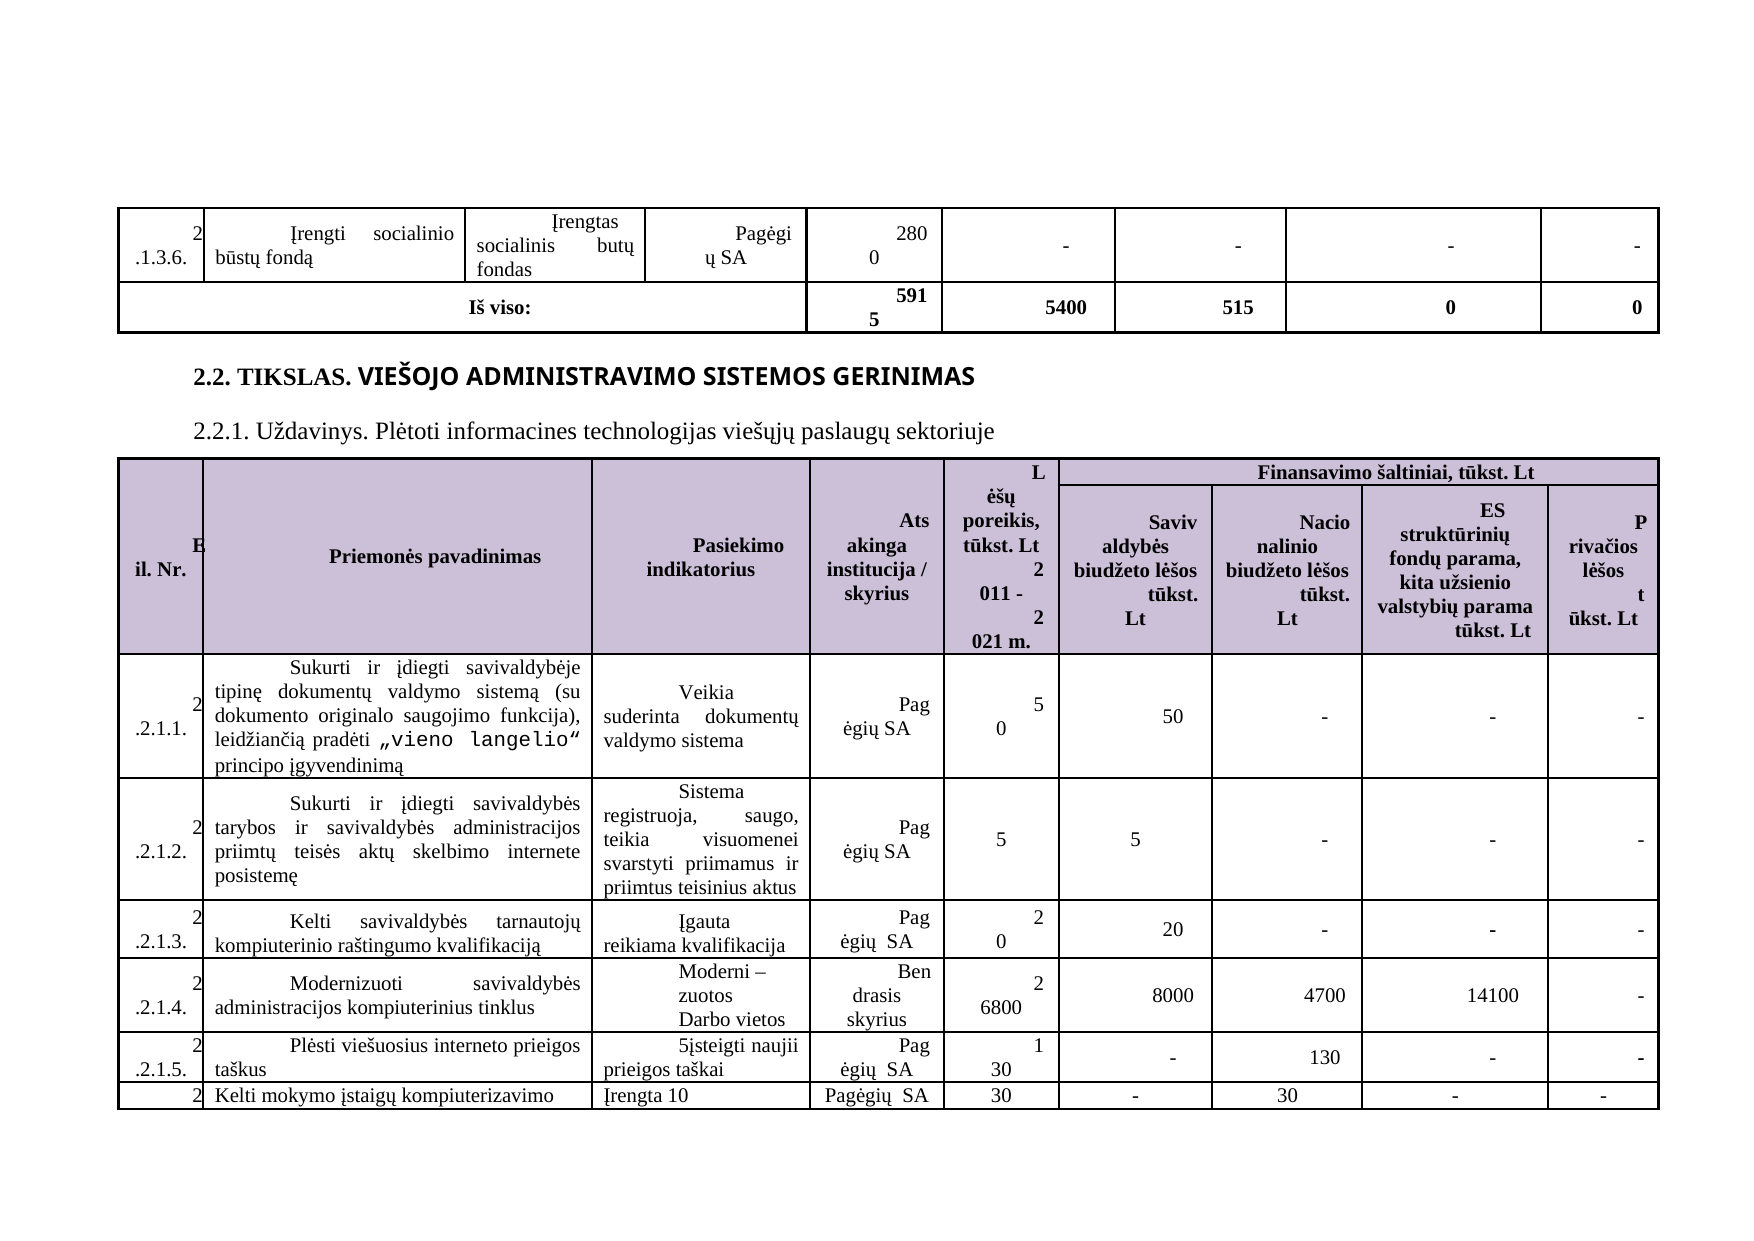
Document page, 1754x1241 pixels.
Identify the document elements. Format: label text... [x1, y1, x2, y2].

table_cell Veikia suderinta dokumentų valdymo sistema [593, 655, 809, 777]
table_cell - [1287, 209, 1540, 281]
table_cell - [1213, 901, 1361, 957]
table_cell 515 [1116, 283, 1285, 331]
table_cell 5915 [808, 283, 941, 331]
table_cell 5 [1060, 779, 1211, 899]
table_cell Pagėgių SA [811, 779, 943, 899]
table_cell Nacionalinio biudžeto lėšos tūkst. Lt [1213, 486, 1361, 653]
table_cell - [943, 209, 1114, 281]
table_header Atsakinga institucija / skyrius [811, 460, 943, 653]
table_cell Sukurti ir įdiegti savivaldybėje tipinę dokumentų valdymo sistemą (su dokumento originalo saugojimo funkcija), leidžiančią pradėti „vieno langelio“ principo įgyvendinimą [204, 655, 591, 777]
table_cell Pagėgių SA [646, 209, 805, 281]
table_cell 8000 [1060, 959, 1211, 1031]
table_header Eil. Nr. [120, 460, 202, 653]
table_cell Kelti savivaldybės tarnautojų kompiuterinio raštingumo kvalifikaciją [204, 901, 591, 957]
table_cell 50 [1060, 655, 1211, 777]
table_cell Sukurti ir įdiegti savivaldybės tarybos ir savivaldybės administracijos priimtų teisės aktų skelbimo internete posistemę [204, 779, 591, 899]
table_cell - [1549, 779, 1657, 899]
table_cell - [1549, 901, 1657, 957]
table_cell Įrengti socialinio būstų fondą [205, 209, 464, 281]
table_cell 5400 [943, 283, 1114, 331]
table_cell - [1363, 779, 1547, 899]
table_header Lėšų poreikis, tūkst. Lt 2011 - 2021 m. [945, 460, 1058, 653]
table_cell - [1363, 1083, 1547, 1107]
table_cell - [1549, 959, 1657, 1031]
table_cell - [1213, 655, 1361, 777]
table_cell Kelti mokymo įstaigų kompiuterizavimo [204, 1083, 591, 1107]
table_cell 20 [945, 901, 1058, 957]
table_header Finansavimo šaltiniai, tūkst. Lt [1060, 460, 1657, 484]
table_cell 2.2.1.2. [120, 779, 202, 899]
table_cell Moderni – zuotos Darbo vietos [593, 959, 809, 1031]
table_cell 14100 [1363, 959, 1547, 1031]
table_cell 0 [1287, 283, 1540, 331]
table_cell - [1213, 779, 1361, 899]
table_cell Pagėgių SA [811, 655, 943, 777]
table_cell 130 [1213, 1033, 1361, 1081]
table_cell 2 [120, 1083, 202, 1107]
text 2.2.1. Uždavinys. Plėtoti informacines technologijas viešųjų paslaugų sektoriuje [118, 416, 1636, 445]
table_cell Privačios lėšos tūkst. Lt [1549, 486, 1657, 653]
table_cell ES struktūrinių fondų parama, kita užsienio valstybių parama tūkst. Lt [1363, 486, 1547, 653]
table_cell Įrengtas socialinis butų fondas [466, 209, 644, 281]
table_cell 2800 [808, 209, 941, 281]
table_cell Iš viso: [120, 283, 805, 331]
table_cell Bendrasis skyrius [811, 959, 943, 1031]
table_cell Plėsti viešuosius interneto prieigos taškus [204, 1033, 591, 1081]
table_cell - [1549, 1083, 1657, 1107]
table_header Pasiekimo indikatorius [593, 460, 809, 653]
table_header Priemonės pavadinimas [204, 460, 591, 653]
table_cell 5įsteigti naujii prieigos taškai [593, 1033, 809, 1081]
table_cell 26800 [945, 959, 1058, 1031]
table_cell Pagėgių SA [811, 1083, 943, 1107]
table_cell 30 [945, 1083, 1058, 1107]
table_cell Įrengta 10 [593, 1083, 809, 1107]
table_cell 2.2.1.5. [120, 1033, 202, 1081]
table_cell Savivaldybės biudžeto lėšos tūkst. Lt [1060, 486, 1211, 653]
table_cell Modernizuoti savivaldybės administracijos kompiuterinius tinklus [204, 959, 591, 1031]
table_cell 2.2.1.3. [120, 901, 202, 957]
table_cell - [1363, 655, 1547, 777]
table_cell 50 [945, 655, 1058, 777]
table_cell Sistema registruoja, saugo, teikia visuomenei svarstyti priimamus ir priimtus teisinius aktus [593, 779, 809, 899]
table_cell 130 [945, 1033, 1058, 1081]
table_cell 20 [1060, 901, 1211, 957]
table_cell - [1542, 209, 1657, 281]
table_cell - [1116, 209, 1285, 281]
table_cell - [1549, 1033, 1657, 1081]
table_cell 5 [945, 779, 1058, 899]
table_cell Pagėgių SA [811, 901, 943, 957]
table_cell - [1363, 901, 1547, 957]
table_cell - [1060, 1033, 1211, 1081]
table_cell 2.2.1.1. [120, 655, 202, 777]
table_cell Pagėgių SA [811, 1033, 943, 1081]
table_cell - [1549, 655, 1657, 777]
text 2.2. TIKSLAS. Viešojo administravimo sistemos gerinimas [118, 358, 1636, 392]
table_cell - [1060, 1083, 1211, 1107]
table_cell Įgauta reikiama kvalifikacija [593, 901, 809, 957]
table_cell 2.1.3.6. [120, 209, 203, 281]
table_cell 0 [1542, 283, 1657, 331]
table_cell 4700 [1213, 959, 1361, 1031]
table_cell 30 [1213, 1083, 1361, 1107]
table_cell - [1363, 1033, 1547, 1081]
table_cell 2.2.1.4. [120, 959, 202, 1031]
